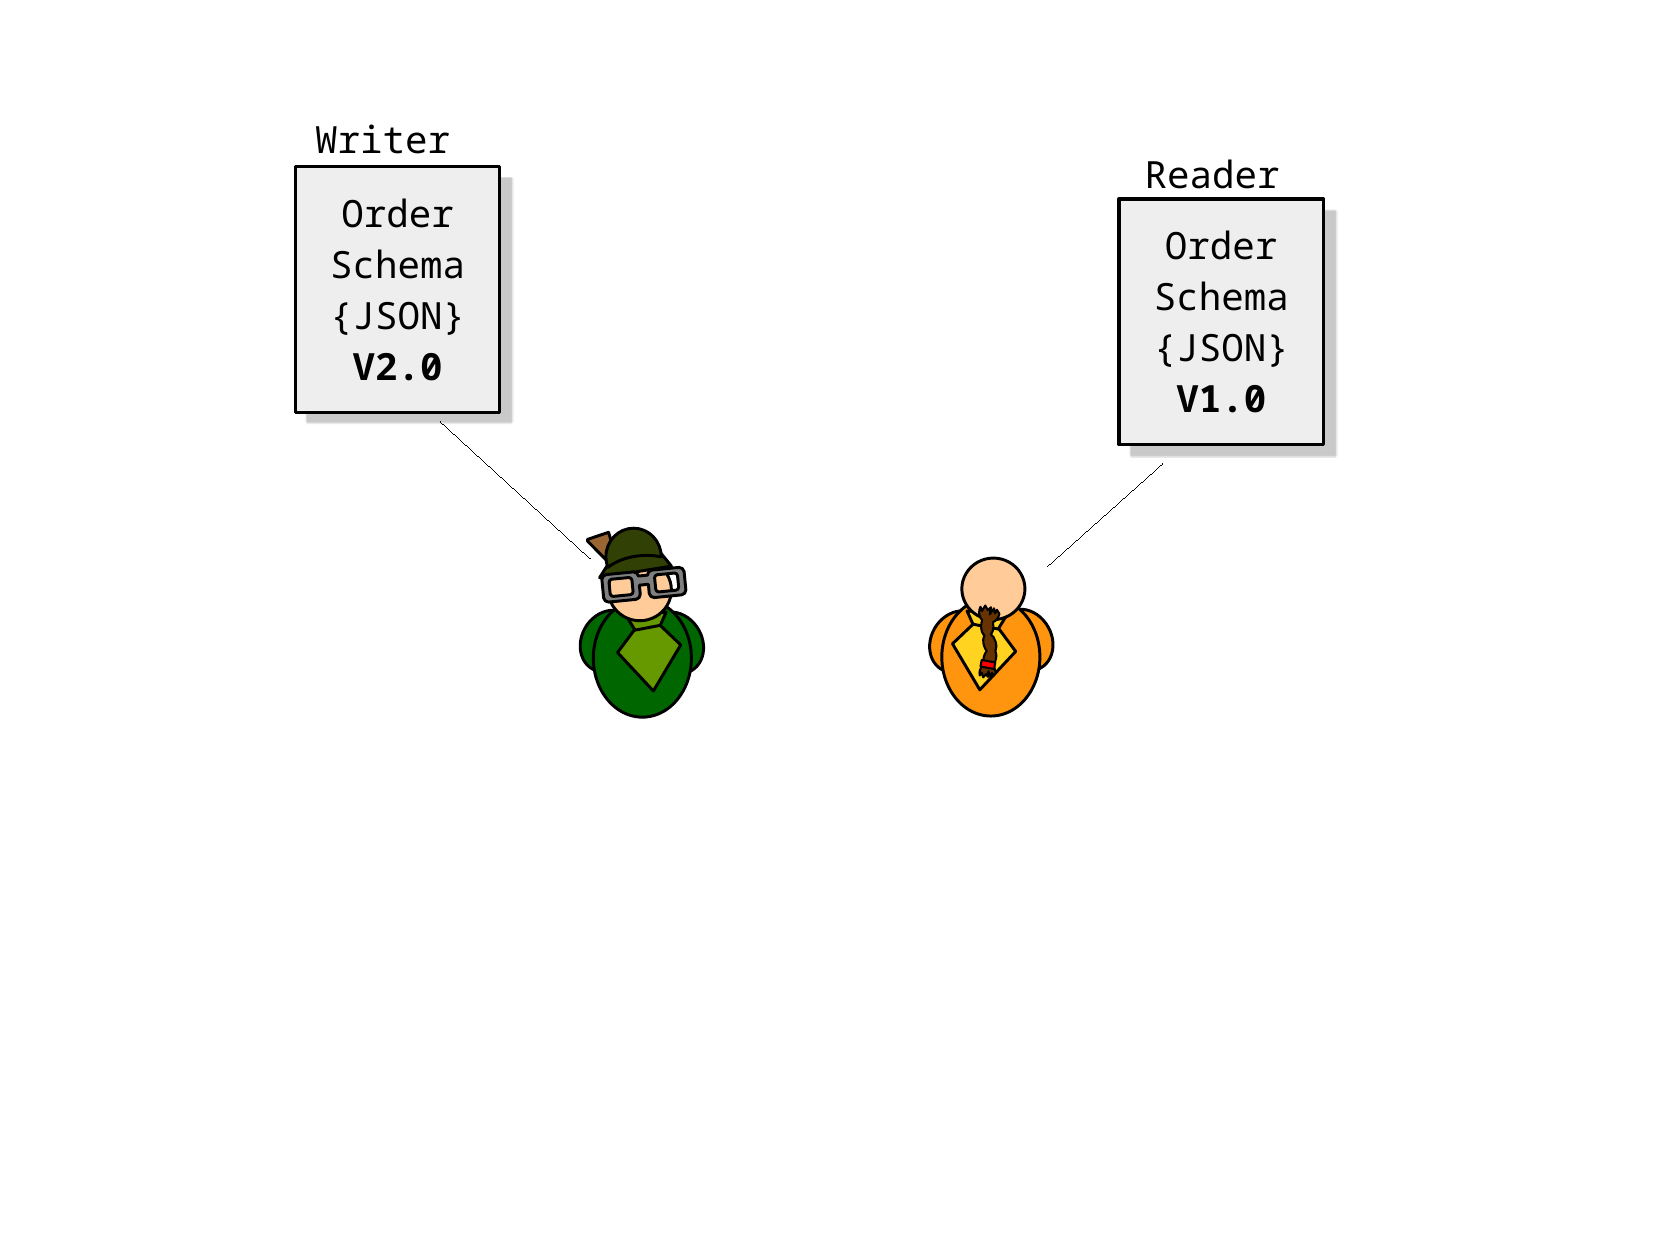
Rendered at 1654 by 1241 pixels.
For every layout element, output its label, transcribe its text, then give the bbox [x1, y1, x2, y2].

text_box Order Schema {JSON} V2.0 [295, 166, 500, 413]
text_box Order Schema {JSON} V1.0 [1118, 198, 1324, 445]
text_box [929, 558, 1054, 717]
text_box [580, 528, 704, 718]
text_box Reader [1129, 141, 1317, 200]
text_box Writer [300, 105, 488, 165]
